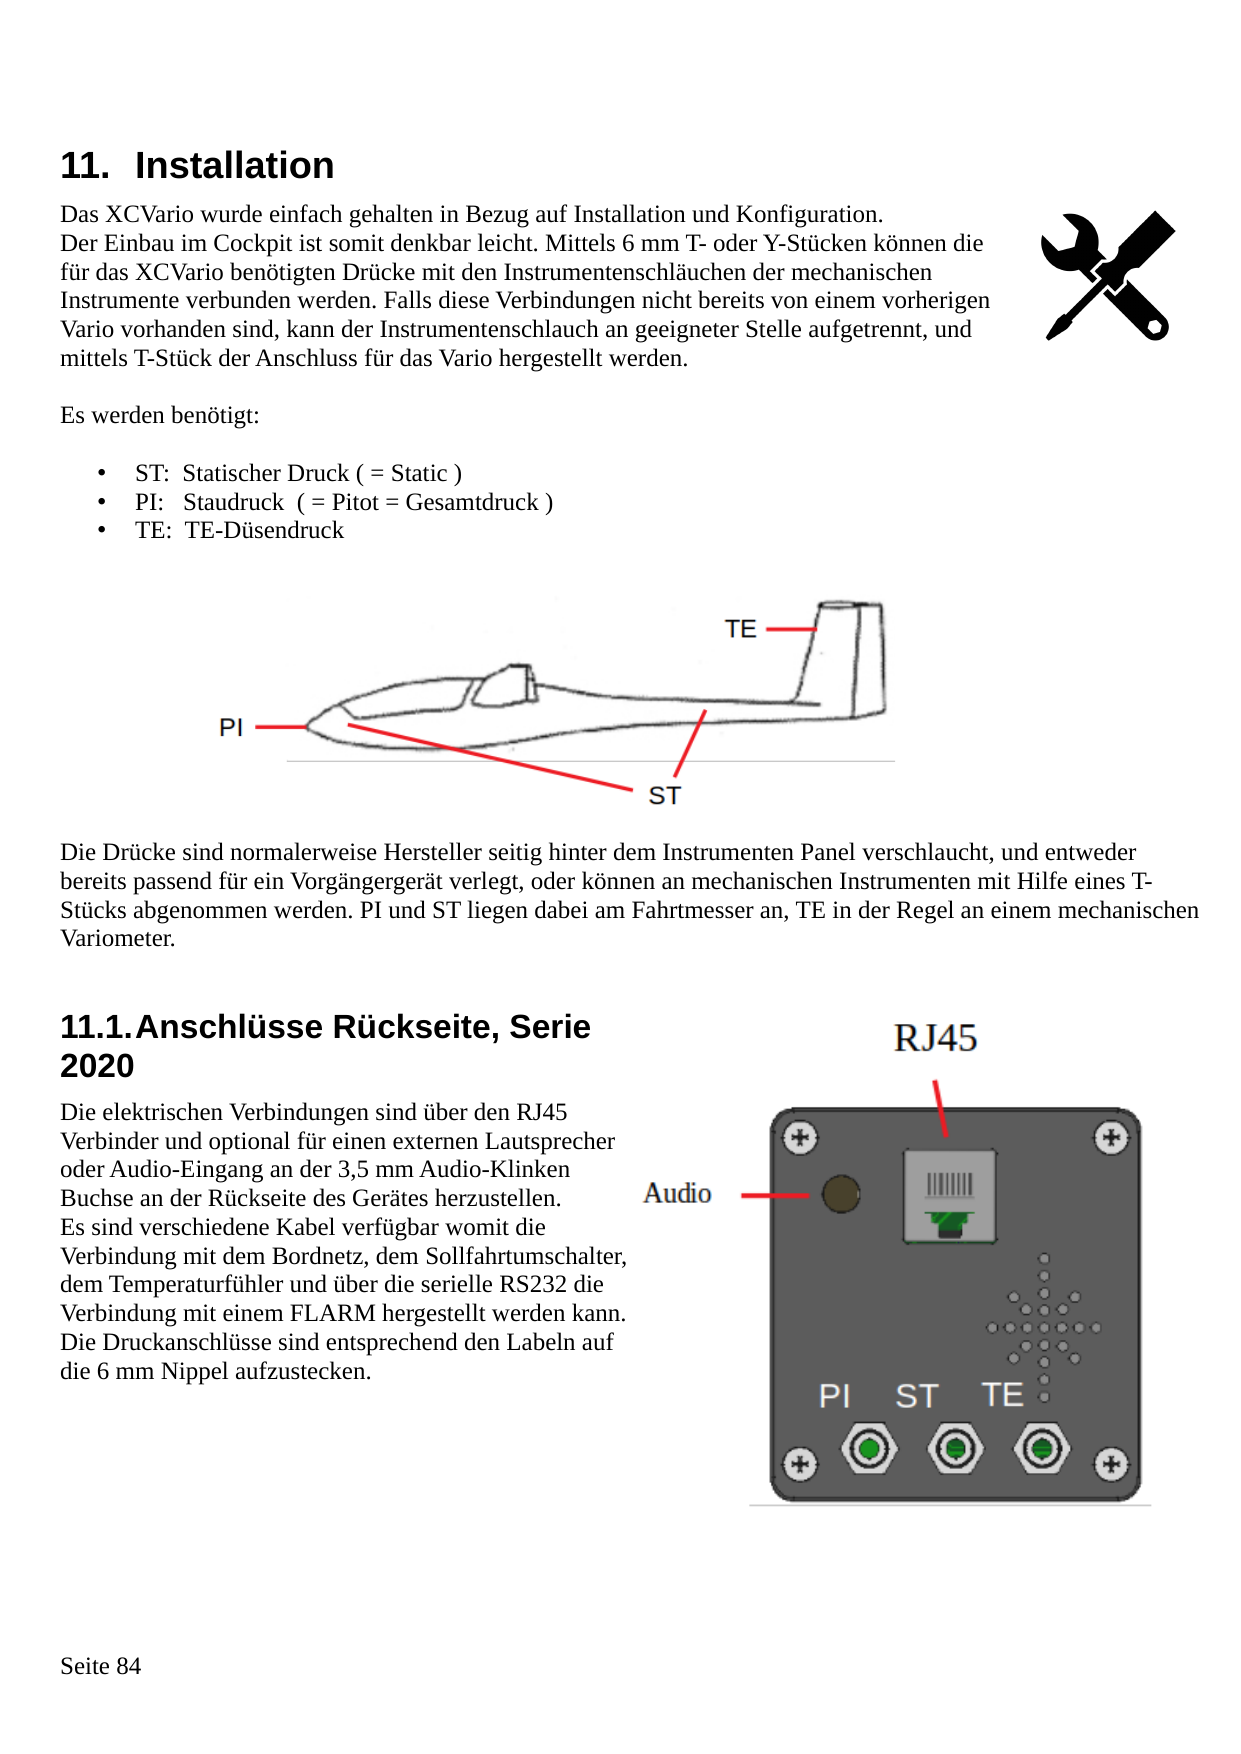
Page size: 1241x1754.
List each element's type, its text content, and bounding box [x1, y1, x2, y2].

text Die elektrischen Verbindungen sind über den RJ45 Verbinder und optional für einen externen Lautsprecher oder Audio-Eingang an der 3,5 mm Audio-Klinken Buchse an der Rückseite des Gerätes herzustellen. [60, 1097, 629, 1212]
text Es werden benötigt: [60, 401, 1207, 429]
list PI: Staudruck ( = Pitot = Gesamtdruck ) [97, 487, 1207, 516]
subtitle [1152, 1007, 1207, 1084]
text [1152, 1327, 1207, 1384]
list TE: TE-Düsendruck [97, 516, 1207, 544]
subtitle Installation [60, 143, 1207, 187]
subtitle Anschlüsse Rückseite, Serie 2020 [60, 1007, 629, 1084]
text Der Einbau im Cockpit ist somit denkbar leicht. Mittels 6 mm T- oder Y-Stücken können die für das XCVario benötigten Drücke mit den Instrumentenschläuchen der mechanischen Instrumente verbunden werden. Falls diese Verbindungen nicht bereits von einem vorherigen Vario vorhanden sind, kann der Instrumentenschlauch an geeigneter Stelle aufgetrennt, und mittels T-Stück der Anschluss für das Vario hergestellt werden. [60, 228, 1207, 372]
text Die Drücke sind normalerweise Hersteller seitig hinter dem Instrumenten Panel verschlaucht, und entweder bereits passend für ein Vorgängergerät verlegt, oder können an mechanischen Instrumenten mit Hilfe eines T-Stücks abgenommen werden. PI und ST liegen dabei am Fahrtmesser an, TE in der Regel an einem mechanischen Variometer. [60, 837, 1207, 952]
picture [629, 998, 1152, 1508]
text Die Druckanschlüsse sind entsprechend den Labeln auf die 6 mm Nippel aufzustecken. [60, 1327, 629, 1384]
text Das XCVario wurde einfach gehalten in Bezug auf Installation und Konfiguration. [60, 199, 1032, 228]
text Es sind verschiedene Kabel verfügbar womit die Verbindung mit dem Bordnetz, dem Sollfahrtumschalter, dem Temperaturfühler und über die serielle RS232 die Verbindung mit einem FLARM hergestellt werden kann. [60, 1212, 629, 1327]
text [1152, 1097, 1207, 1212]
text [1152, 1212, 1207, 1327]
list ST: Statischer Druck ( = Static ) [97, 458, 1207, 487]
picture [1032, 199, 1185, 352]
picture [213, 594, 895, 809]
